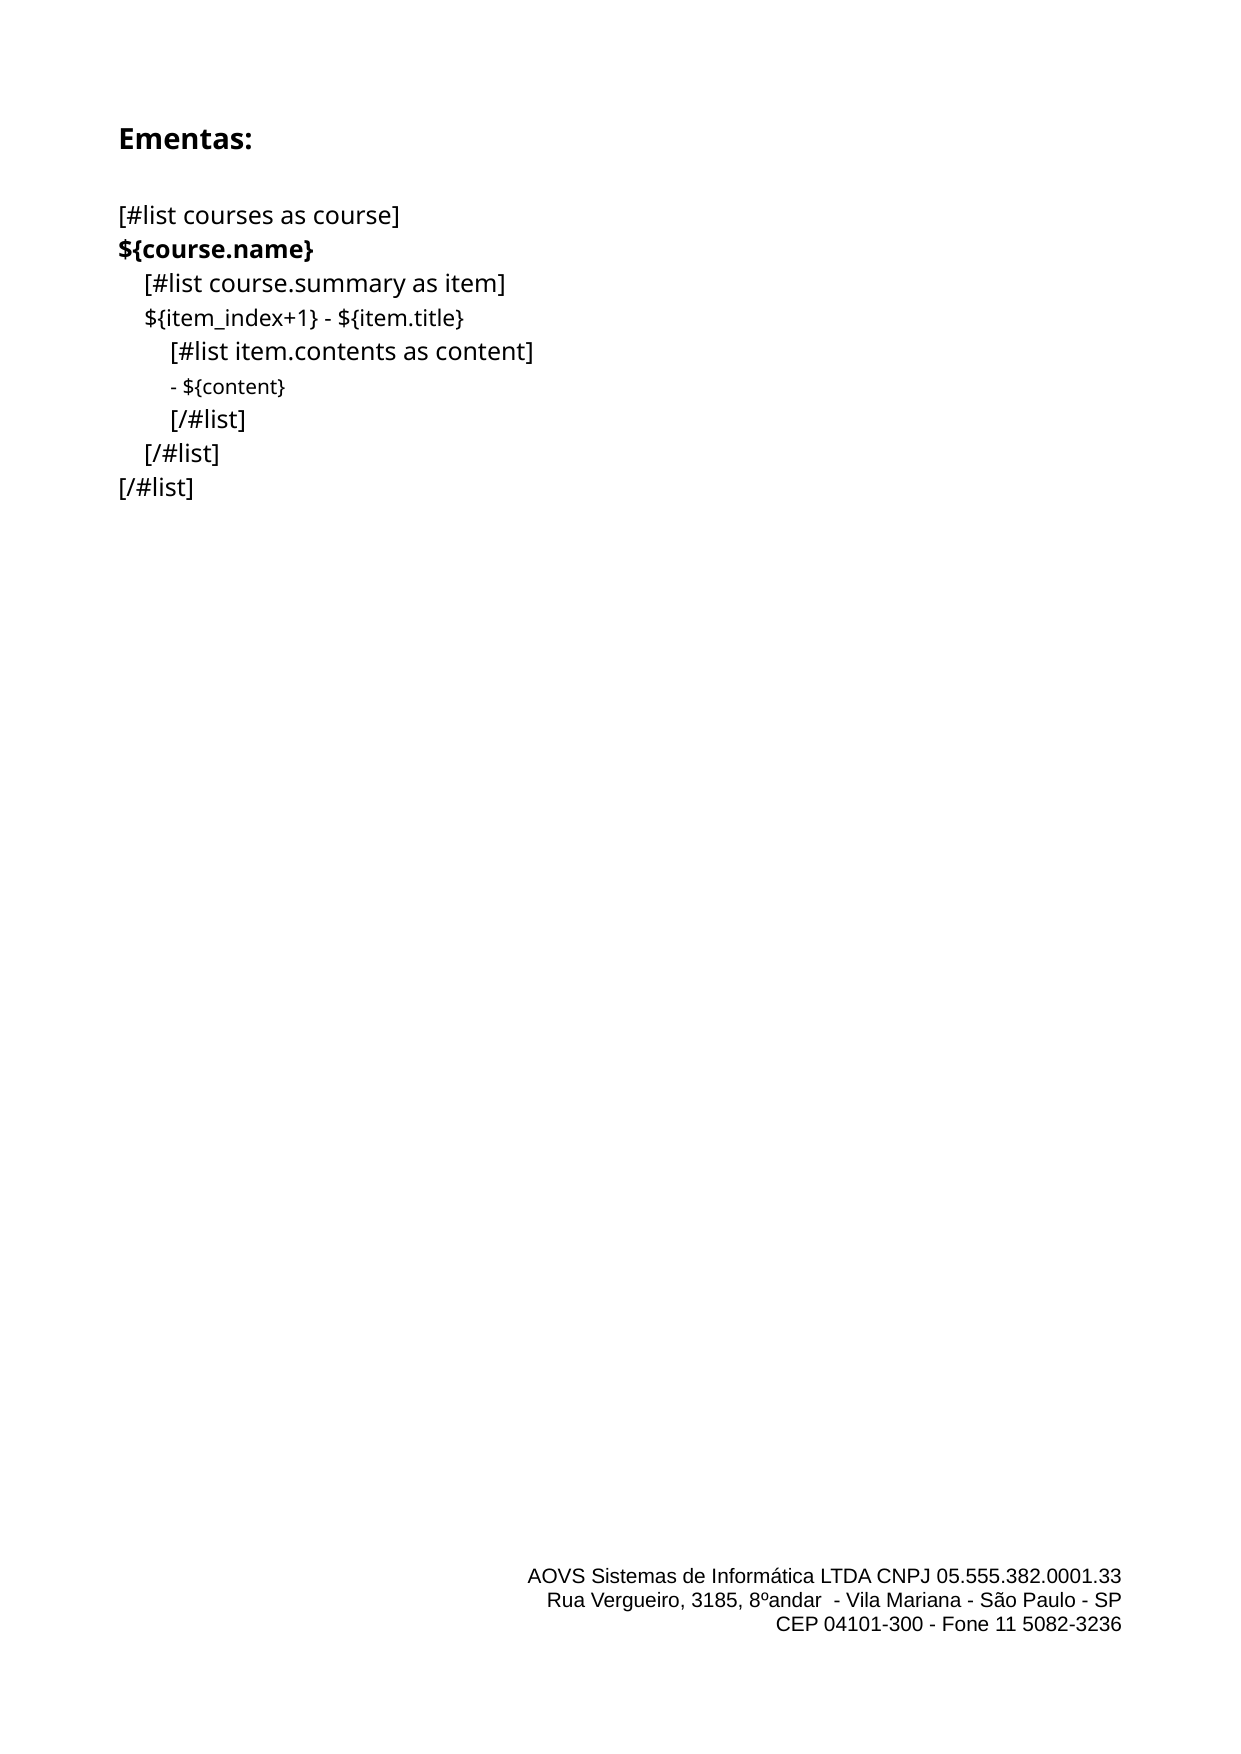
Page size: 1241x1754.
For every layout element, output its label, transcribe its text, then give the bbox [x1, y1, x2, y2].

text [#list courses as course] [118, 197, 1122, 232]
text [#list course.summary as item] [118, 266, 1122, 300]
text [/#list] [118, 436, 1122, 470]
text ${course.name} [118, 232, 1122, 266]
text - ${content} [118, 368, 1122, 402]
text [/#list] [118, 402, 1122, 436]
text ${item_index+1} - ${item.title} [118, 300, 1122, 334]
text Ementas: [118, 118, 1122, 158]
text [#list item.contents as content] [118, 334, 1122, 368]
text [/#list] [118, 470, 1122, 504]
